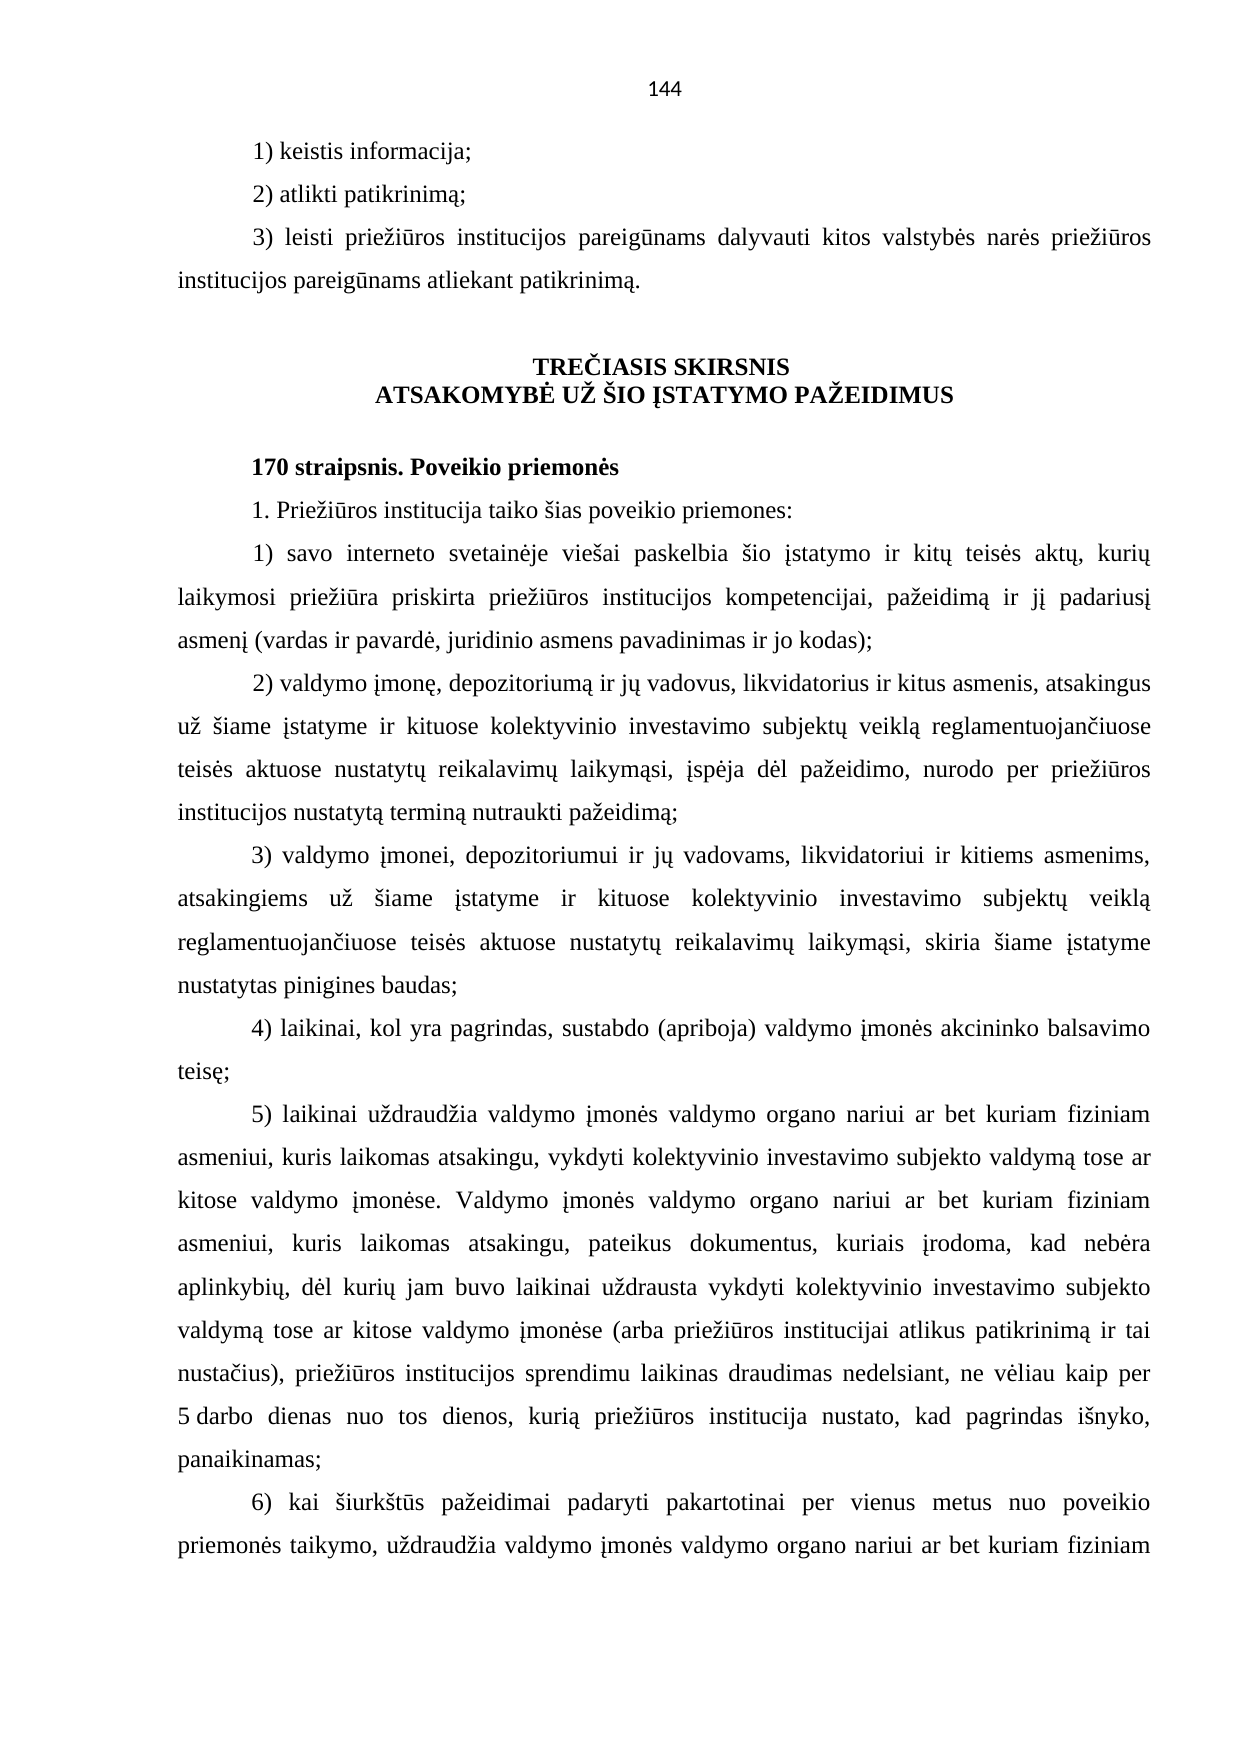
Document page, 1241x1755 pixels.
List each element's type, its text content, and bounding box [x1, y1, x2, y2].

text 3) leisti priežiūros institucijos pareigūnams dalyvauti kitos valstybės narės priežiūros institucijos pareigūnams atliekant patikrinimą. [177, 222, 1152, 294]
text 1) keistis informacija; [177, 136, 1152, 165]
text 1. Priežiūros institucija taiko šias poveikio priemones: [177, 495, 1152, 524]
text 3) valdymo įmonei, depozitoriumui ir jų vadovams, likvidatoriui ir kitiems asmenims, atsakingiems už šiame įstatyme ir kituose kolektyvinio investavimo subjektų veiklą reglamentuojančiuose teisės aktuose nustatytų reikalavimų laikymąsi, skiria šiame įstatyme nustatytas pinigines baudas; [177, 840, 1152, 998]
text 170 straipsnis. Poveikio priemonės [177, 452, 1152, 481]
text 2) atlikti patikrinimą; [177, 179, 1152, 208]
text 4) laikinai, kol yra pagrindas, sustabdo (apriboja) valdymo įmonės akcininko balsavimo teisę; [177, 1013, 1152, 1085]
text ATSAKOMYBĖ UŽ ŠIO ĮSTATYMO PAŽEIDIMUS [177, 380, 1152, 409]
text TREČIASIS SKIRSNIS [177, 352, 1152, 380]
text 6) kai šiurkštūs pažeidimai padaryti pakartotinai per vienus metus nuo poveikio priemonės taikymo, uždraudžia valdymo įmonės valdymo organo nariui ar bet kuriam fiziniam [177, 1487, 1152, 1559]
text 2) valdymo įmonę, depozitoriumą ir jų vadovus, likvidatorius ir kitus asmenis, atsakingus už šiame įstatyme ir kituose kolektyvinio investavimo subjektų veiklą reglamentuojančiuose teisės aktuose nustatytų reikalavimų laikymąsi, įspėja dėl pažeidimo, nurodo per priežiūros institucijos nustatytą terminą nutraukti pažeidimą; [177, 668, 1152, 826]
text 5) laikinai uždraudžia valdymo įmonės valdymo organo nariui ar bet kuriam fiziniam asmeniui, kuris laikomas atsakingu, vykdyti kolektyvinio investavimo subjekto valdymą tose ar kitose valdymo įmonėse. Valdymo įmonės valdymo organo nariui ar bet kuriam fiziniam asmeniui, kuris laikomas atsakingu, pateikus dokumentus, kuriais įrodoma, kad nebėra aplinkybių, dėl kurių jam buvo laikinai uždrausta vykdyti kolektyvinio investavimo subjekto valdymą tose ar kitose valdymo įmonėse (arba priežiūros institucijai atlikus patikrinimą ir tai nustačius), priežiūros institucijos sprendimu laikinas draudimas nedelsiant, ne vėliau kaip per 5 darbo dienas nuo tos dienos, kurią priežiūros institucija nustato, kad pagrindas išnyko, panaikinamas; [177, 1099, 1152, 1473]
text 1) savo interneto svetainėje viešai paskelbia šio įstatymo ir kitų teisės aktų, kurių laikymosi priežiūra priskirta priežiūros institucijos kompetencijai, pažeidimą ir jį padariusį asmenį (vardas ir pavardė, juridinio asmens pavadinimas ir jo kodas); [177, 538, 1152, 653]
